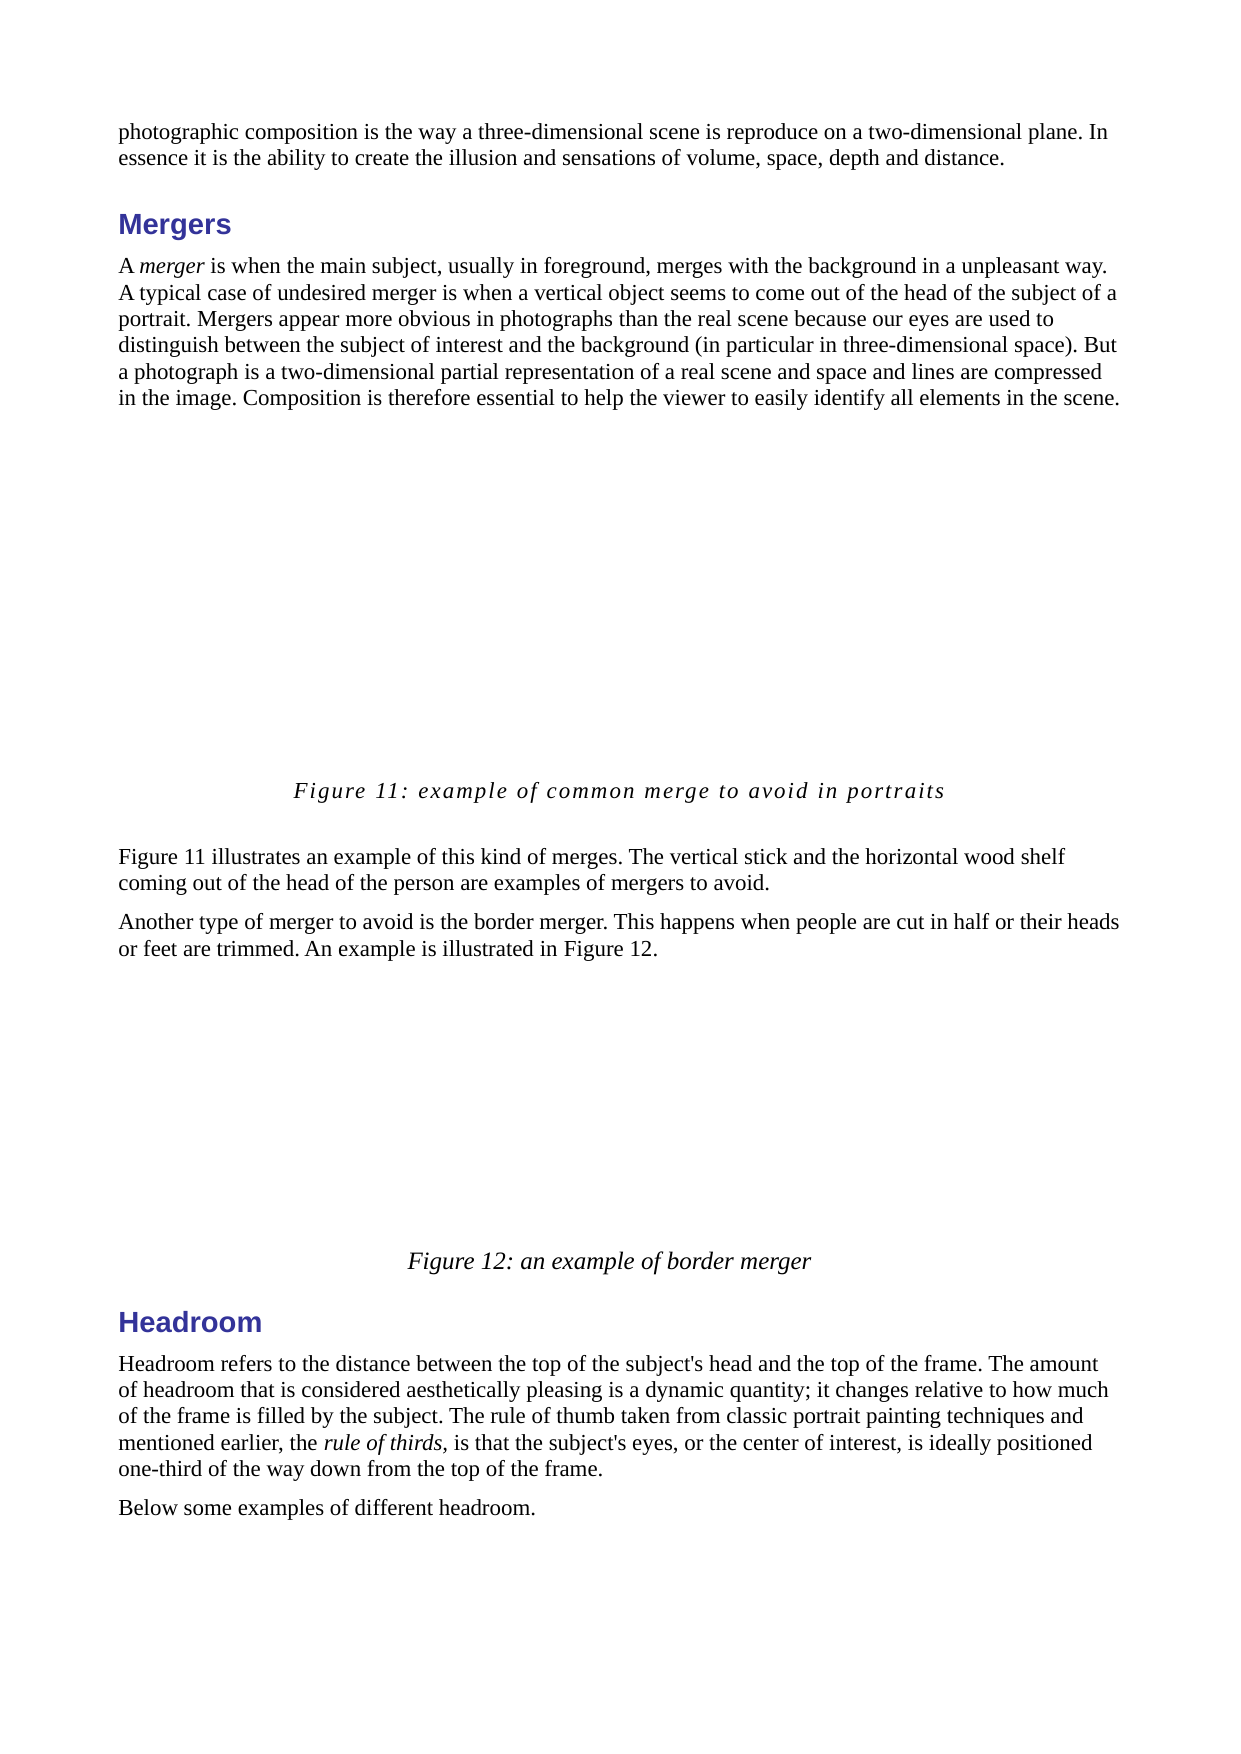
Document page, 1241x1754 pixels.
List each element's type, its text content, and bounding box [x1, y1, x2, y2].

subtitle Mergers [118, 207, 1122, 241]
text photographic composition is the way a three-dimensional scene is reproduce on a two-dimensional plane. In essence it is the ability to create the illusion and sensations of volume, space, depth and distance. [118, 118, 1122, 171]
text Below some examples of different headroom. [118, 1494, 1122, 1521]
subtitle [407, 967, 833, 979]
text Another type of merger to avoid is the border merger. This happens when people are cut in half or their heads or feet are trimmed. An example is illustrated in Figure 12. [118, 908, 1122, 961]
subtitle Headroom [118, 997, 1122, 1338]
text Figure 12: an example of border merger [407, 979, 833, 1275]
text A merger is when the main subject, usually in foreground, merges with the background in a unpleasant way. A typical case of undesired merger is when a vertical object seems to come out of the head of the subject of a portrait. Mergers appear more obvious in photographs than the real scene because our eyes are used to distinguish between the subject of interest and the background (in particular in three-dimensional space). But a photograph is a two-dimensional partial representation of a real scene and space and lines are compressed in the image. Composition is therefore essential to help the viewer to easily identify all elements in the scene. [118, 252, 1122, 410]
text Headroom refers to the distance between the top of the subject's head and the top of the frame. The amount of headroom that is considered aesthetically pleasing is a dynamic quantity; it changes relative to how much of the frame is filled by the subject. The rule of thumb taken from classic portrait painting techniques and mentioned earlier, the rule of thirds, is that the subject's eyes, or the center of interest, is ideally positioned one-third of the way down from the top of the frame. [118, 1350, 1122, 1482]
text Figure 11: example of common merge to avoid in portraits [284, 435, 957, 804]
text Figure 11 illustrates an example of this kind of merges. The vertical stick and the horizontal wood shelf coming out of the head of the person are examples of mergers to avoid. [118, 843, 1122, 896]
